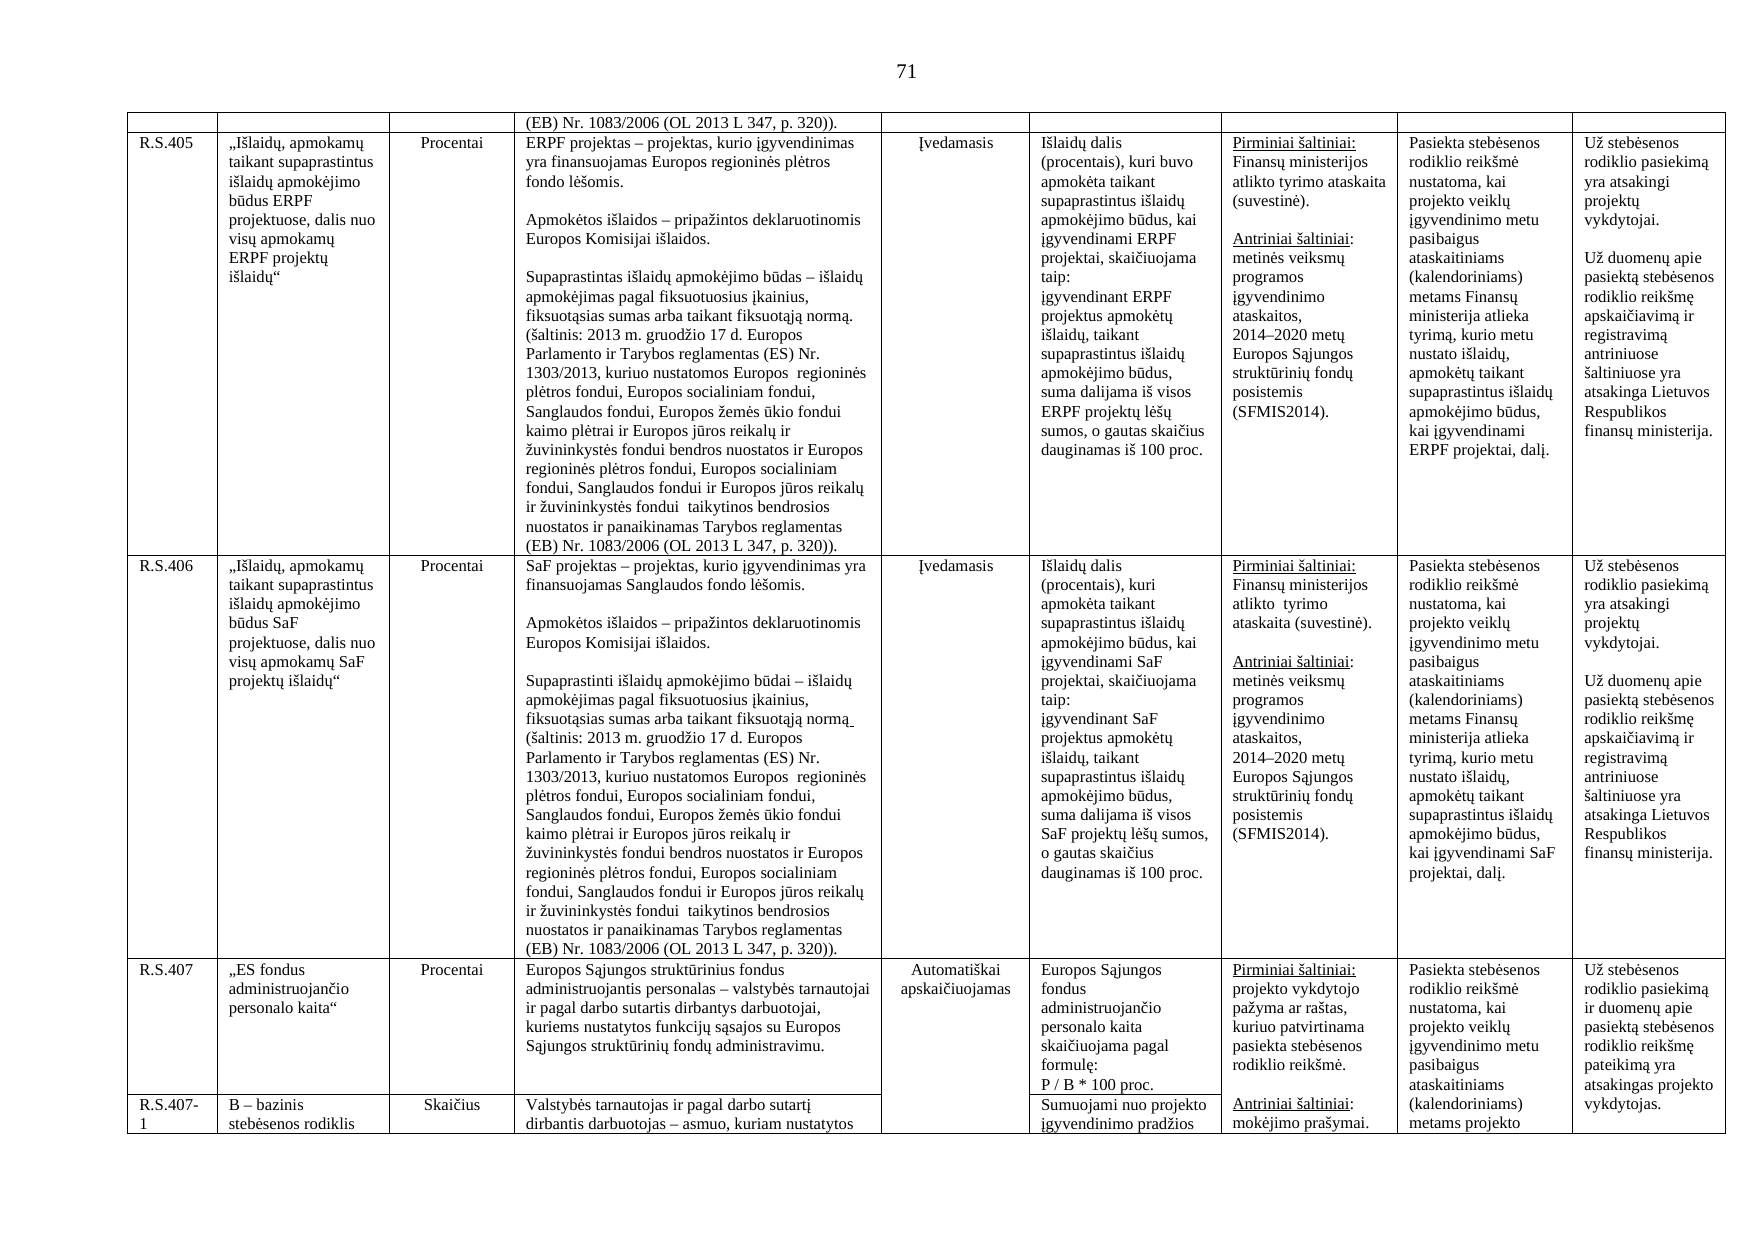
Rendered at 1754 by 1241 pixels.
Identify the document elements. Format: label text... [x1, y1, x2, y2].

table_cell [882, 113, 1029, 132]
table_cell R.S.407-1 [128, 1095, 217, 1133]
table_cell Pasiekta stebėsenos rodiklio reikšmė nustatoma, kai projekto veiklų įgyvendinimo metu pasibaigus ataskaitiniams (kalendoriniams) metams Finansų ministerija atlieka tyrimą, kurio metu nustato išlaidų, apmokėtų taikant supaprastintus išlaidų apmokėjimo būdus, kai įgyvendinami SaF projektai, dalį. [1398, 556, 1572, 958]
table_cell R.S.406 [128, 556, 217, 958]
table_cell [390, 113, 514, 132]
table_cell ERPF projektas – projektas, kurio įgyvendinimas yra finansuojamas Europos regioninės plėtros fondo lėšomis. Apmokėtos išlaidos – pripažintos deklaruotinomis Europos Komisijai išlaidos. Supaprastintas išlaidų apmokėjimo būdas – išlaidų apmokėjimas pagal fiksuotuosius įkainius, fiksuotąsias sumas arba taikant fiksuotąją normą. (šaltinis: 2013 m. gruodžio 17 d. Europos Parlamento ir Tarybos reglamentas (ES) Nr. 1303/2013, kuriuo nustatomos Europos regioninės plėtros fondui, Europos socialiniam fondui, Sanglaudos fondui, Europos žemės ūkio fondui kaimo plėtrai ir Europos jūros reikalų ir žuvininkystės fondui bendros nuostatos ir Europos regioninės plėtros fondui, Europos socialiniam fondui, Sanglaudos fondui ir Europos jūros reikalų ir žuvininkystės fondui taikytinos bendrosios nuostatos ir panaikinamas Tarybos reglamentas (EB) Nr. 1083/2006 (OL 2013 L 347, p. 320)). [515, 133, 881, 555]
table_cell „ES fondus administruojančio personalo kaita“ [218, 959, 389, 1093]
table_cell Pirminiai šaltiniai: Finansų ministerijos atlikto tyrimo ataskaita (suvestinė). Antriniai šaltiniai: metinės veiksmų programos įgyvendinimo ataskaitos, 2014–2020 metų Europos Sąjungos struktūrinių fondų posistemis (SFMIS2014). [1222, 556, 1397, 958]
table_cell R.S.407 [128, 959, 217, 1093]
table_cell R.S.405 [128, 133, 217, 555]
table_cell Įvedamasis [882, 133, 1029, 555]
table_cell Už stebėsenos rodiklio pasiekimą yra atsakingi projektų vykdytojai. Už duomenų apie pasiektą stebėsenos rodiklio reikšmę apskaičiavimą ir registravimą antriniuose šaltiniuose yra atsakinga Lietuvos Respublikos finansų ministerija. [1573, 556, 1725, 958]
table_cell Pasiekta stebėsenos rodiklio reikšmė nustatoma, kai projekto veiklų įgyvendinimo metu pasibaigus ataskaitiniams (kalendoriniams) metams projekto [1398, 959, 1572, 1133]
table_cell SaF projektas – projektas, kurio įgyvendinimas yra finansuojamas Sanglaudos fondo lėšomis. Apmokėtos išlaidos – pripažintos deklaruotinomis Europos Komisijai išlaidos. Supaprastinti išlaidų apmokėjimo būdai – išlaidų apmokėjimas pagal fiksuotuosius įkainius, fiksuotąsias sumas arba taikant fiksuotąją normą (šaltinis: 2013 m. gruodžio 17 d. Europos Parlamento ir Tarybos reglamentas (ES) Nr. 1303/2013, kuriuo nustatomos Europos regioninės plėtros fondui, Europos socialiniam fondui, Sanglaudos fondui, Europos žemės ūkio fondui kaimo plėtrai ir Europos jūros reikalų ir žuvininkystės fondui bendros nuostatos ir Europos regioninės plėtros fondui, Europos socialiniam fondui, Sanglaudos fondui ir Europos jūros reikalų ir žuvininkystės fondui taikytinos bendrosios nuostatos ir panaikinamas Tarybos reglamentas (EB) Nr. 1083/2006 (OL 2013 L 347, p. 320)). [515, 556, 881, 958]
table_cell Už stebėsenos rodiklio pasiekimą ir duomenų apie pasiektą stebėsenos rodiklio reikšmę pateikimą yra atsakingas projekto vykdytojas. [1573, 959, 1725, 1133]
table_cell „Išlaidų, apmokamų taikant supaprastintus išlaidų apmokėjimo būdus SaF projektuose, dalis nuo visų apmokamų SaF projektų išlaidų“ [218, 556, 389, 958]
table_cell Automatiškai apskaičiuojamas [882, 959, 1029, 1133]
table_cell B – bazinis stebėsenos rodiklis [218, 1095, 389, 1133]
table_cell (EB) Nr. 1083/2006 (OL 2013 L 347, p. 320)). [515, 113, 881, 132]
table_cell Europos Sąjungos fondus administruojančio personalo kaita skaičiuojama pagal formulę: P / B * 100 proc. [1030, 959, 1221, 1093]
table_cell Procentai [390, 556, 514, 958]
table_cell [128, 113, 217, 132]
table_cell Procentai [390, 959, 514, 1093]
table_cell Įvedamasis [882, 556, 1029, 958]
table_cell [218, 113, 389, 132]
table_cell „Išlaidų, apmokamų taikant supaprastintus išlaidų apmokėjimo būdus ERPF projektuose, dalis nuo visų apmokamų ERPF projektų išlaidų“ [218, 133, 389, 555]
table_cell Pasiekta stebėsenos rodiklio reikšmė nustatoma, kai projekto veiklų įgyvendinimo metu pasibaigus ataskaitiniams (kalendoriniams) metams Finansų ministerija atlieka tyrimą, kurio metu nustato išlaidų, apmokėtų taikant supaprastintus išlaidų apmokėjimo būdus, kai įgyvendinami ERPF projektai, dalį. [1398, 133, 1572, 555]
table_cell Procentai [390, 133, 514, 555]
table_cell Išlaidų dalis (procentais), kuri apmokėta taikant supaprastintus išlaidų apmokėjimo būdus, kai įgyvendinami SaF projektai, skaičiuojama taip: įgyvendinant SaF projektus apmokėtų išlaidų, taikant supaprastintus išlaidų apmokėjimo būdus, suma dalijama iš visos SaF projektų lėšų sumos, o gautas skaičius dauginamas iš 100 proc. [1030, 556, 1221, 958]
table_cell Skaičius [390, 1095, 514, 1133]
table_cell Europos Sąjungos struktūrinius fondus administruojantis personalas – valstybės tarnautojai ir pagal darbo sutartis dirbantys darbuotojai, kuriems nustatytos funkcijų sąsajos su Europos Sąjungos struktūrinių fondų administravimu. [515, 959, 881, 1093]
table_cell Pirminiai šaltiniai: projekto vykdytojo pažyma ar raštas, kuriuo patvirtinama pasiekta stebėsenos rodiklio reikšmė. Antriniai šaltiniai: mokėjimo prašymai. [1222, 959, 1397, 1133]
table_cell Sumuojami nuo projekto įgyvendinimo pradžios [1030, 1095, 1221, 1133]
table_cell Išlaidų dalis (procentais), kuri buvo apmokėta taikant supaprastintus išlaidų apmokėjimo būdus, kai įgyvendinami ERPF projektai, skaičiuojama taip: įgyvendinant ERPF projektus apmokėtų išlaidų, taikant supaprastintus išlaidų apmokėjimo būdus, suma dalijama iš visos ERPF projektų lėšų sumos, o gautas skaičius dauginamas iš 100 proc. [1030, 133, 1221, 555]
table_cell Už stebėsenos rodiklio pasiekimą yra atsakingi projektų vykdytojai. Už duomenų apie pasiektą stebėsenos rodiklio reikšmę apskaičiavimą ir registravimą antriniuose šaltiniuose yra atsakinga Lietuvos Respublikos finansų ministerija. [1573, 133, 1725, 555]
table_cell Pirminiai šaltiniai: Finansų ministerijos atlikto tyrimo ataskaita (suvestinė). Antriniai šaltiniai: metinės veiksmų programos įgyvendinimo ataskaitos, 2014–2020 metų Europos Sąjungos struktūrinių fondų posistemis (SFMIS2014). [1222, 133, 1397, 555]
table_cell Valstybės tarnautojas ir pagal darbo sutartį dirbantis darbuotojas – asmuo, kuriam nustatytos [515, 1095, 881, 1133]
